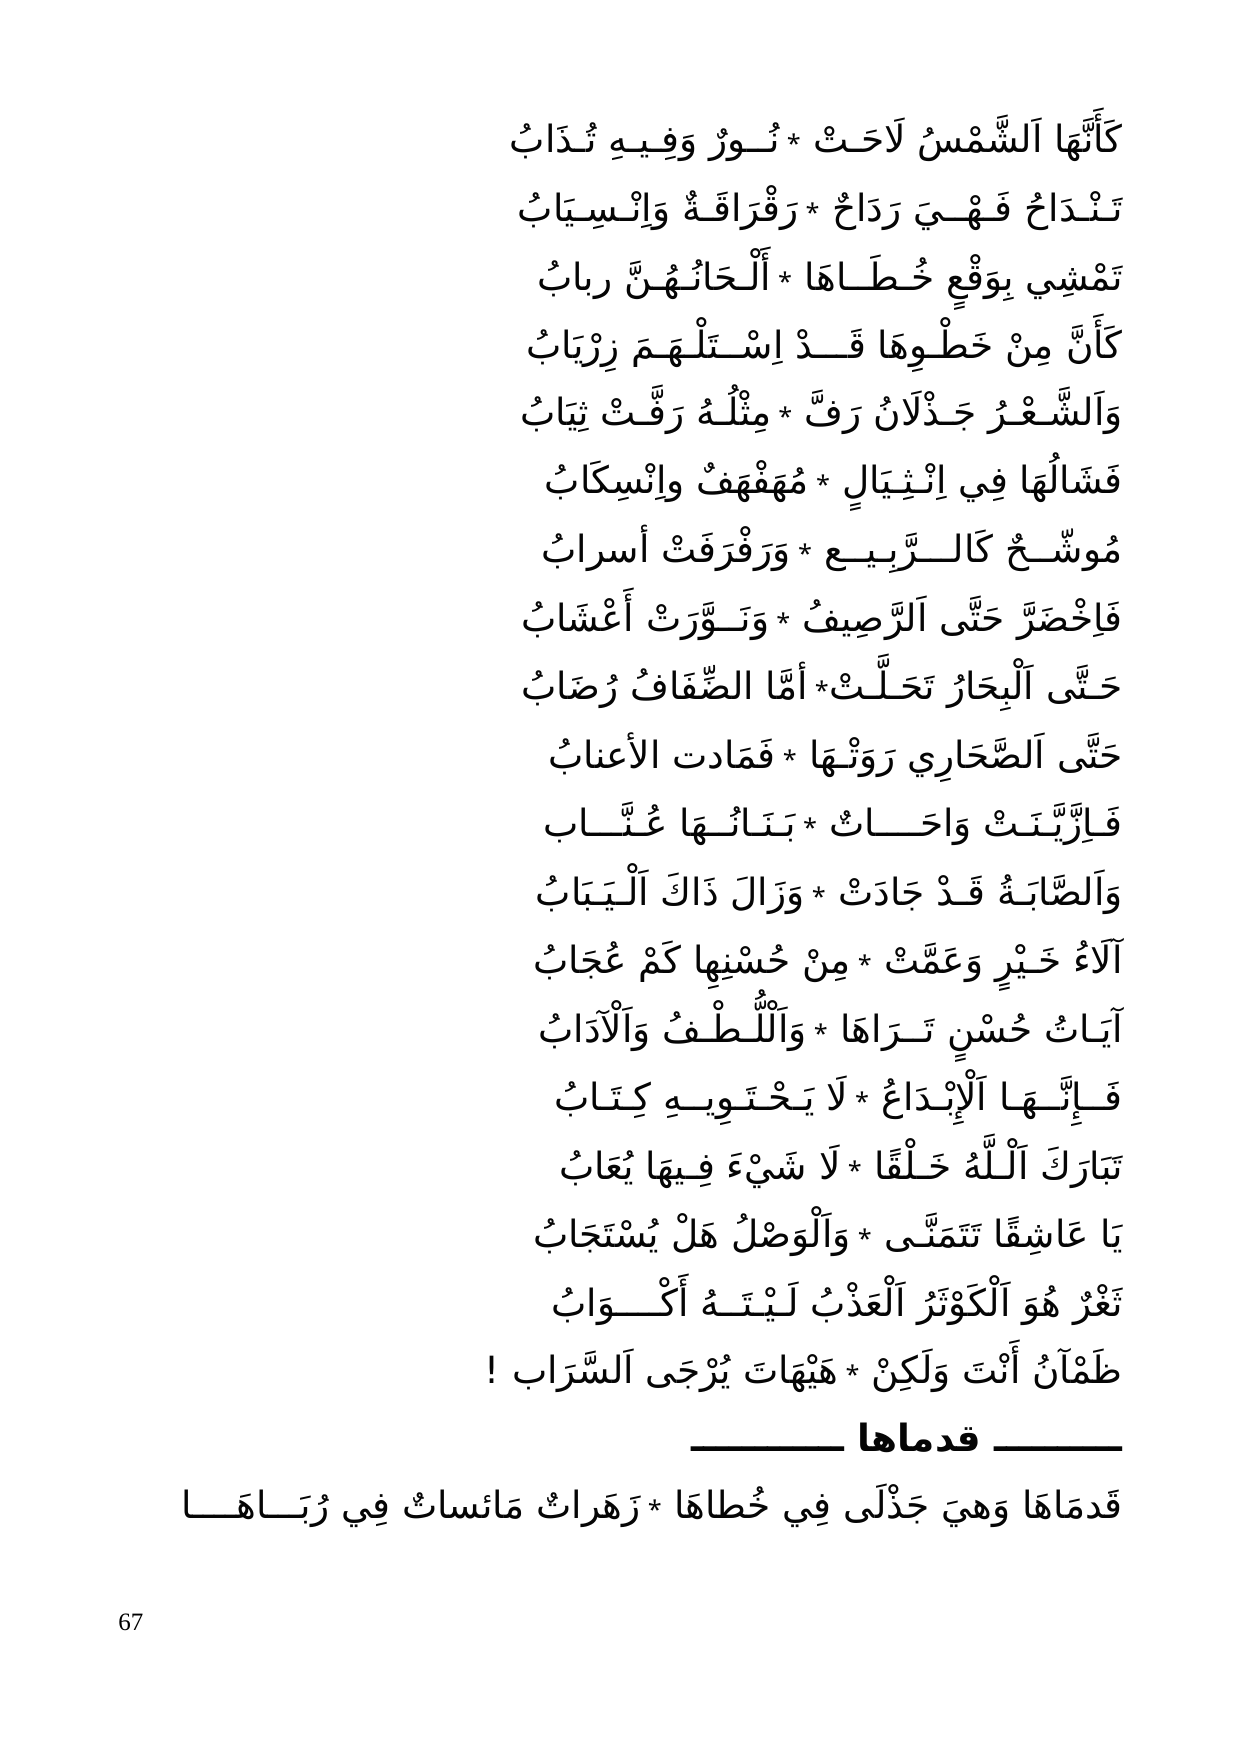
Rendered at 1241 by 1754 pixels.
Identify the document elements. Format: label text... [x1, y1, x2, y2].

text يَا عَاشِقًا تَتَمَنَّـى * وَاَلْوَصْلُ هَلْ يُسْتَجَابُ [118, 1213, 1122, 1258]
text تَمْشِي بِوَقْعٍ خُـطَــاهَا * أَلْـحَانُـهُـنَّ ربابُ [118, 255, 1122, 300]
text قَدمَاهَا وَهيَ جَذْلَى فِي خُطاهَا * زَهَراتٌ مَائساتٌ فِي رُبَـــاهَــــا [118, 1484, 1122, 1529]
text وَاَلشَّـعْـرُ جَـذْلَانُ رَفَّ * مِثْلُـهُ رَفَّـتْ ثِيَابُ [118, 391, 1122, 436]
text ثَغْرٌ هُوَ اَلْكَوْثَرُ اَلْعَذْبُ لَـيْـتَــهُ أَكْــــوَابُ [118, 1282, 1122, 1325]
text تَبَارَكَ اَلْـلَّهُ خَـلْقًا * لَا شَيْءَ فِـيهَا يُعَابُ [118, 1144, 1122, 1189]
text ــــــــــ قدماها ــــــــــــ [118, 1417, 1122, 1461]
text وَاَلصَّابَـةُ قَـدْ جَادَتْ * وَزَالَ ذَاكَ اَلْـيَـبَابُ [118, 870, 1122, 915]
text فَاِخْضَرَّ حَتَّى اَلرَّصِيفُ * وَنَــوَّرَتْ أَعْشَابُ [118, 596, 1122, 641]
text آيَـاتُ حُسْنٍ تَــرَاهَا * وَاَلْلُّـطْـفُ وَاَلْآدَابُ [118, 1007, 1122, 1052]
text كَأَنَّهَا اَلشَّمْسُ لَاحَـتْ * نُــورٌ وَفِـيـهِ تُـذَابُ [118, 118, 1122, 163]
text فَــإِنَّــهَـا اَلْإِبْـدَاعُ * لَا يَـحْـتَـوِيــهِ كِـتَـابُ [118, 1076, 1122, 1121]
text تَـنْـدَاحُ فَـهْــيَ رَدَاحٌ * رَقْرَاقَـةٌ وَاِنْـسِـيَابُ [118, 187, 1122, 232]
text آلَاءُ خَـيْرٍ وَعَمَّتْ * مِنْ حُسْنِهِا كَمْ عُجَابُ [118, 939, 1122, 984]
text حَتَّى اَلصَّحَارِي رَوَتْـهَا * فَمَادت الأعنابُ [118, 733, 1122, 778]
text فَـاِزَّيَّـنَـتْ وَاحَــــاتٌ * بَـنَـانُــهَا عُـنَّـــاب [118, 802, 1122, 847]
text كَأَنَّ مِنْ خَطْـوِهَا قَـــدْ اِسْــتَلْـهَـمَ زِرْيَابُ [118, 324, 1122, 367]
text فَشَالُهَا فِي اِنْـثِـيَالٍ * مُهَفْهَفٌ واِنْسِكَابُ [118, 459, 1122, 504]
text مُوشّــحٌ كَالـــرَّبِـيــع * وَرَفْرَفَتْ أسرابُ [118, 528, 1122, 573]
text ! ظَمْآنُ أَنْتَ وَلَكِنْ * هَيْهَاتَ يُرْجَى اَلسَّرَاب [118, 1348, 1122, 1393]
text حَـتَّى اَلْبِحَارُ تَحَـلَّـتْ* أمَّا الضِّفَافُ رُضَابُ [118, 665, 1122, 710]
